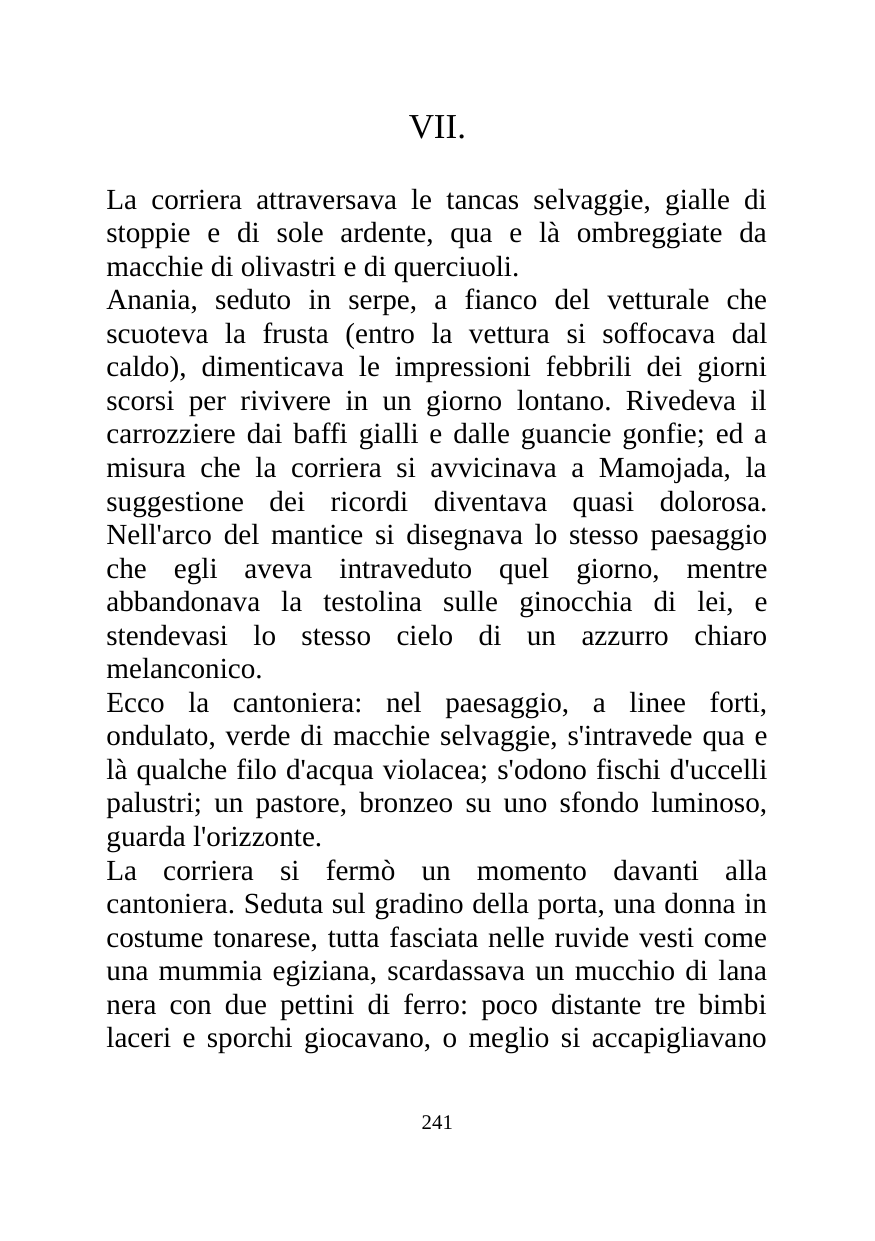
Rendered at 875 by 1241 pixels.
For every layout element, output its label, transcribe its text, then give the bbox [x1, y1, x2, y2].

subtitle VII. [106, 106, 768, 146]
text Ecco la cantoniera: nel paesaggio, a linee forti, ondulato, verde di macchie selvaggie, s'intravede qua e là qualche filo d'acqua violacea; s'odono fischi d'uccelli palustri; un pastore, bronzeo su uno sfondo luminoso, guarda l'orizzonte. [106, 685, 768, 853]
text La corriera attraversava le tancas selvaggie, gialle di stoppie e di sole ardente, qua e là ombreggiate da macchie di olivastri e di querciuoli. [106, 182, 768, 282]
text La corriera si fermò un momento davanti alla cantoniera. Seduta sul gradino della porta, una donna in costume tonarese, tutta fasciata nelle ruvide vesti come una mummia egiziana, scardassava un mucchio di lana nera con due pettini di ferro: poco distante tre bimbi laceri e sporchi giocavano, o meglio si accapigliavano [106, 853, 768, 1054]
text Anania, seduto in serpe, a fianco del vetturale che scuoteva la frusta (entro la vettura si soffocava dal caldo), dimenticava le impressioni febbrili dei giorni scorsi per rivivere in un giorno lontano. Rivedeva il carrozziere dai baffi gialli e dalle guancie gonfie; ed a misura che la corriera si avvicinava a Mamojada, la suggestione dei ricordi diventava quasi dolorosa. Nell'arco del mantice si disegnava lo stesso paesaggio che egli aveva intraveduto quel giorno, mentre abbandonava la testolina sulle ginocchia di lei, e stendevasi lo stesso cielo di un azzurro chiaro melanconico. [106, 282, 768, 685]
